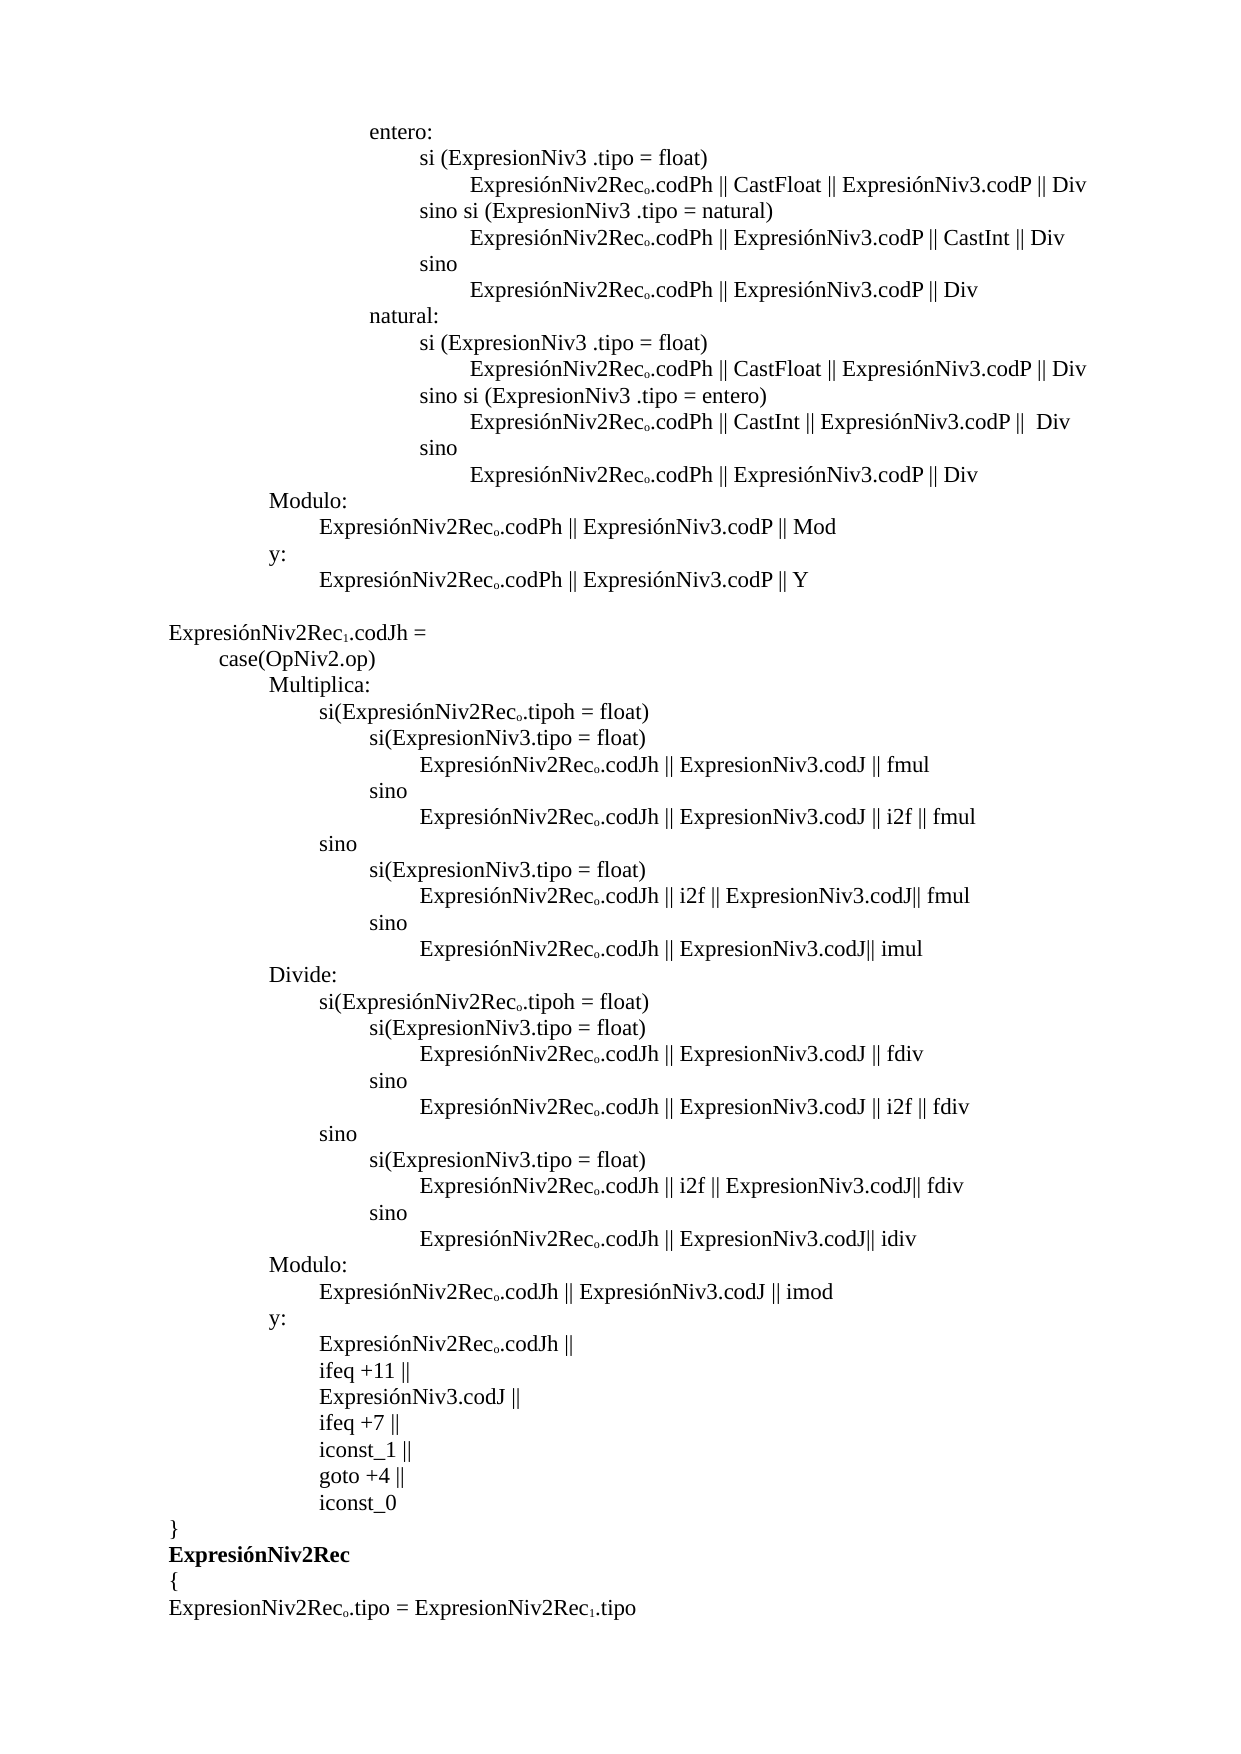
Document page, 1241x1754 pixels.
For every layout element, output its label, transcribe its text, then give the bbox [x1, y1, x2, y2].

text ExpresiónNiv2Reco.codPh || ExpresiónNiv3.codP || Y [118, 566, 1122, 592]
text si(ExpresiónNiv2Reco.tipoh = float) [118, 988, 1122, 1014]
text si(ExpresionNiv3.tipo = float) [118, 856, 1122, 882]
text si (ExpresionNiv3 .tipo = float) [118, 329, 1122, 355]
text si(ExpresionNiv3.tipo = float) [118, 724, 1122, 751]
text Multiplica: [118, 672, 1122, 698]
text ExpresiónNiv2Reco.codJh || ExpresionNiv3.codJ|| idiv [118, 1225, 1122, 1251]
text ExpresiónNiv2Rec1.codJh = [118, 619, 1122, 645]
text ExpresiónNiv2Reco.codPh || CastFloat || ExpresiónNiv3.codP || Div [118, 355, 1122, 382]
text ExpresiónNiv2Reco.codPh || ExpresiónNiv3.codP || Mod [118, 513, 1122, 540]
text ExpresiónNiv2Reco.codPh || CastInt || ExpresiónNiv3.codP || Div [118, 408, 1122, 434]
text si(ExpresionNiv3.tipo = float) [118, 1014, 1122, 1041]
text sino si (ExpresionNiv3 .tipo = entero) [118, 382, 1122, 408]
text sino si (ExpresionNiv3 .tipo = natural) [118, 197, 1122, 223]
text iconst_0 [118, 1488, 1122, 1515]
text ExpresiónNiv2Reco.codPh || ExpresiónNiv3.codP || Div [118, 461, 1122, 487]
text si(ExpresiónNiv2Reco.tipoh = float) [118, 698, 1122, 724]
text ExpresiónNiv2Reco.codJh || ExpresionNiv3.codJ|| imul [118, 935, 1122, 961]
text ifeq +7 || [118, 1409, 1122, 1436]
text y: [118, 1304, 1122, 1330]
text entero: [118, 118, 1122, 144]
text ExpresiónNiv2Reco.codJh || ExpresionNiv3.codJ || fdiv [118, 1041, 1122, 1067]
text ExpresiónNiv2Reco.codJh || ExpresionNiv3.codJ || i2f || fdiv [118, 1093, 1122, 1119]
text ExpresiónNiv3.codJ || [118, 1383, 1122, 1409]
text ExpresiónNiv2Reco.codJh || ExpresionNiv3.codJ || i2f || fmul [118, 803, 1122, 830]
text natural: [118, 303, 1122, 329]
text case(OpNiv2.op) [118, 645, 1122, 672]
text } [118, 1515, 1122, 1541]
text sino [118, 777, 1122, 803]
text si (ExpresionNiv3 .tipo = float) [118, 144, 1122, 171]
text ExpresiónNiv2Rec [118, 1541, 1122, 1568]
text sino [118, 434, 1122, 461]
text ExpresiónNiv2Reco.codJh || [118, 1330, 1122, 1357]
text Divide: [118, 961, 1122, 988]
text y: [118, 540, 1122, 566]
text ExpresiónNiv2Reco.codJh || ExpresiónNiv3.codJ || imod [118, 1278, 1122, 1304]
text Modulo: [118, 487, 1122, 513]
text si(ExpresionNiv3.tipo = float) [118, 1146, 1122, 1172]
text sino [118, 1067, 1122, 1093]
text ExpresiónNiv2Reco.codPh || ExpresiónNiv3.codP || Div [118, 276, 1122, 303]
text Modulo: [118, 1251, 1122, 1278]
text goto +4 || [118, 1462, 1122, 1488]
text sino [118, 909, 1122, 935]
text ExpresiónNiv2Reco.codPh || CastFloat || ExpresiónNiv3.codP || Div [118, 171, 1122, 197]
text { [118, 1568, 1122, 1594]
text sino [118, 830, 1122, 856]
text ExpresiónNiv2Reco.codJh || i2f || ExpresionNiv3.codJ|| fmul [118, 882, 1122, 909]
text ExpresionNiv2Reco.tipo = ExpresionNiv2Rec1.tipo [118, 1594, 1122, 1620]
text iconst_1 || [118, 1436, 1122, 1462]
text ExpresiónNiv2Reco.codPh || ExpresiónNiv3.codP || CastInt || Div [118, 223, 1122, 250]
text sino [118, 1199, 1122, 1225]
text ifeq +11 || [118, 1357, 1122, 1383]
text ExpresiónNiv2Reco.codJh || i2f || ExpresionNiv3.codJ|| fdiv [118, 1172, 1122, 1199]
text ExpresiónNiv2Reco.codJh || ExpresionNiv3.codJ || fmul [118, 751, 1122, 777]
text sino [118, 1119, 1122, 1146]
text sino [118, 250, 1122, 276]
